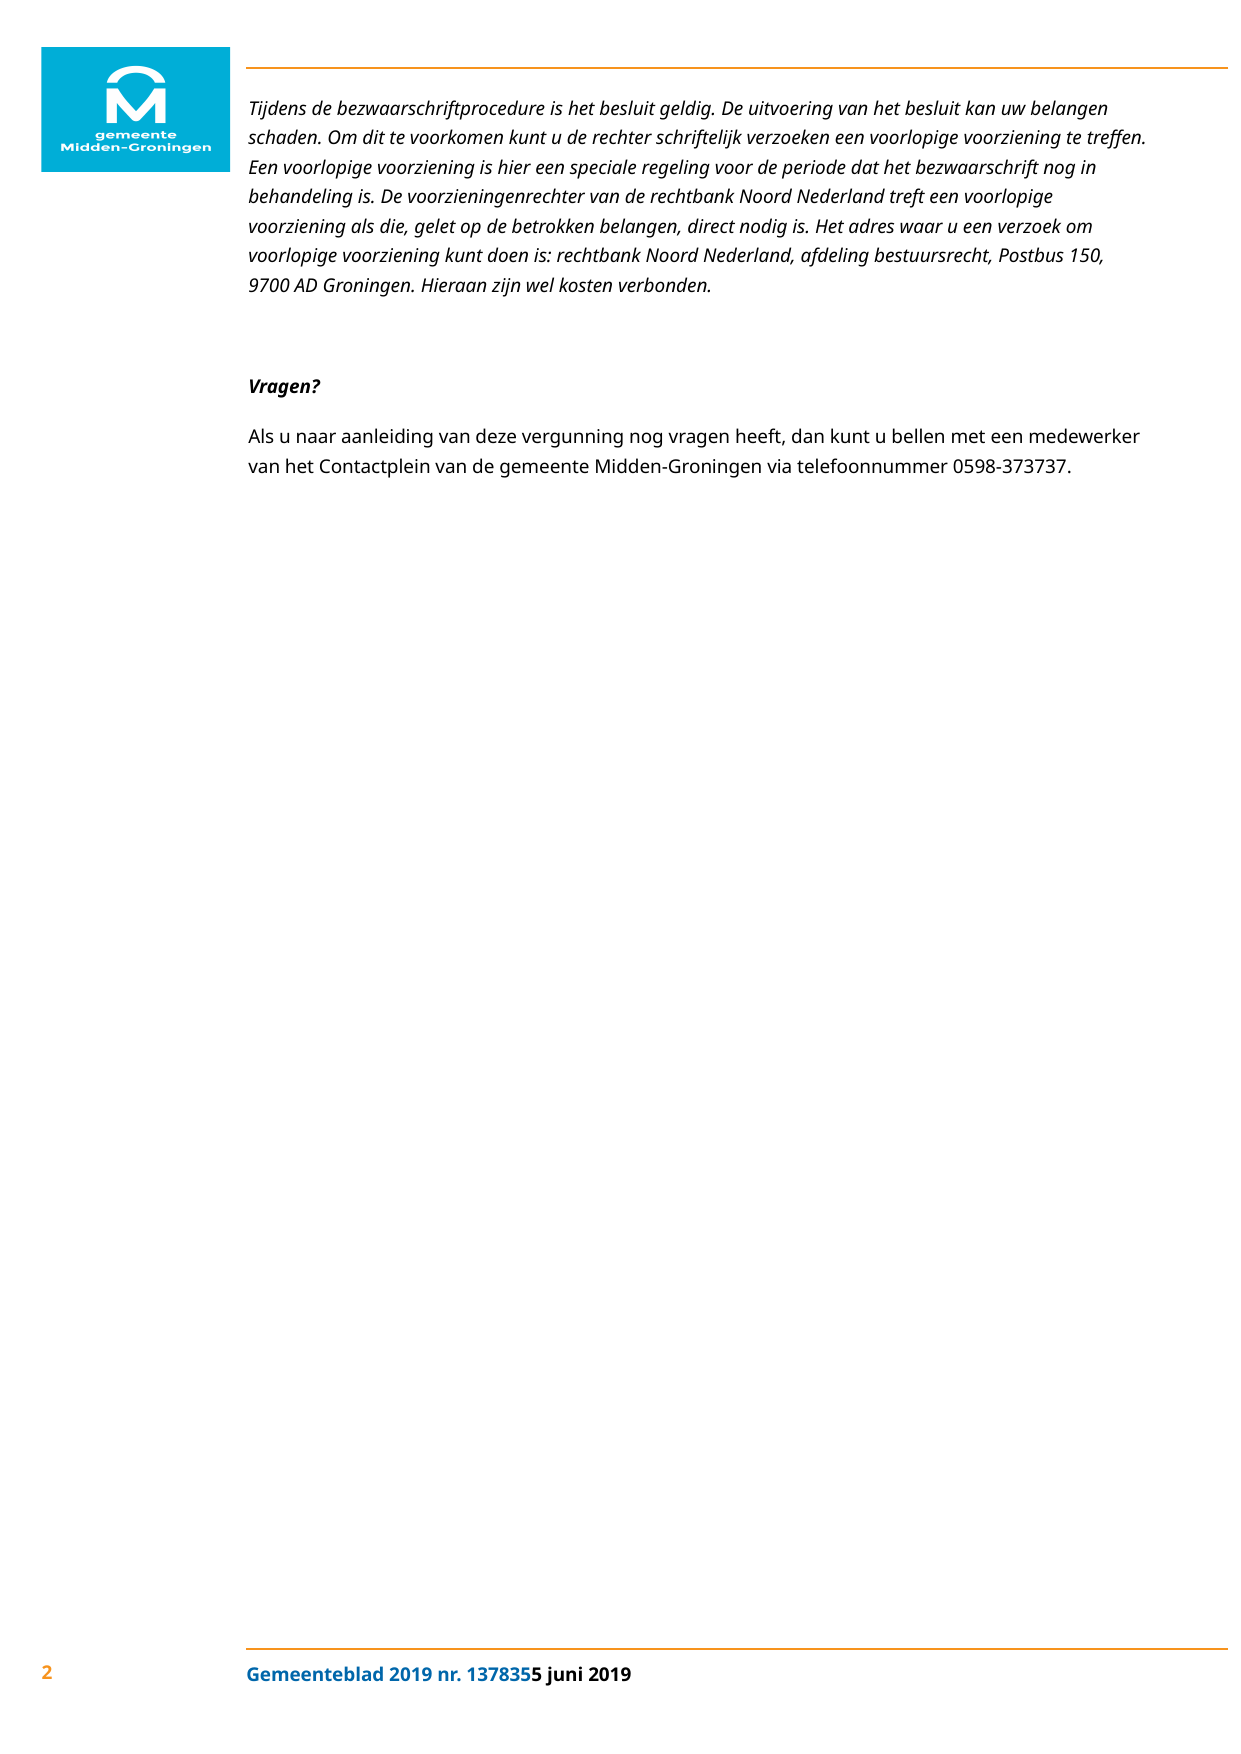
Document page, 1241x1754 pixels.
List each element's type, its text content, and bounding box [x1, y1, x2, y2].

text Vragen? [248, 373, 1152, 399]
text Als u naar aanleiding van deze vergunning nog vragen heeft, dan kunt u bellen met een medewerker van het Contactplein van de gemeente Midden-Groningen via telefoonnummer 0598-373737. [248, 423, 1152, 479]
picture [184, 146, 190, 153]
picture [107, 89, 165, 122]
picture [108, 66, 164, 82]
text Tijdens de bezwaarschriftprocedure is het besluit geldig. De uitvoering van het besluit kan uw belangen schaden. Om dit te voorkomen kunt u de rechter schriftelijk verzoeken een voorlopige voorziening te treffen. Een voorlopige voorziening is hier een speciale regeling voor de periode dat het bezwaarschrift nog in behandeling is. De voorzieningenrechter van de rechtbank Noord Nederland treft een voorlopige voorziening als die, gelet op de betrokken belangen, direct nodig is. Het adres waar u een verzoek om voorlopige voorziening kunt doen is: rechtbank Noord Nederland, afdeling bestuursrecht, Postbus 150, 9700 AD Groningen. Hieraan zijn wel kosten verbonden. [248, 95, 1152, 298]
